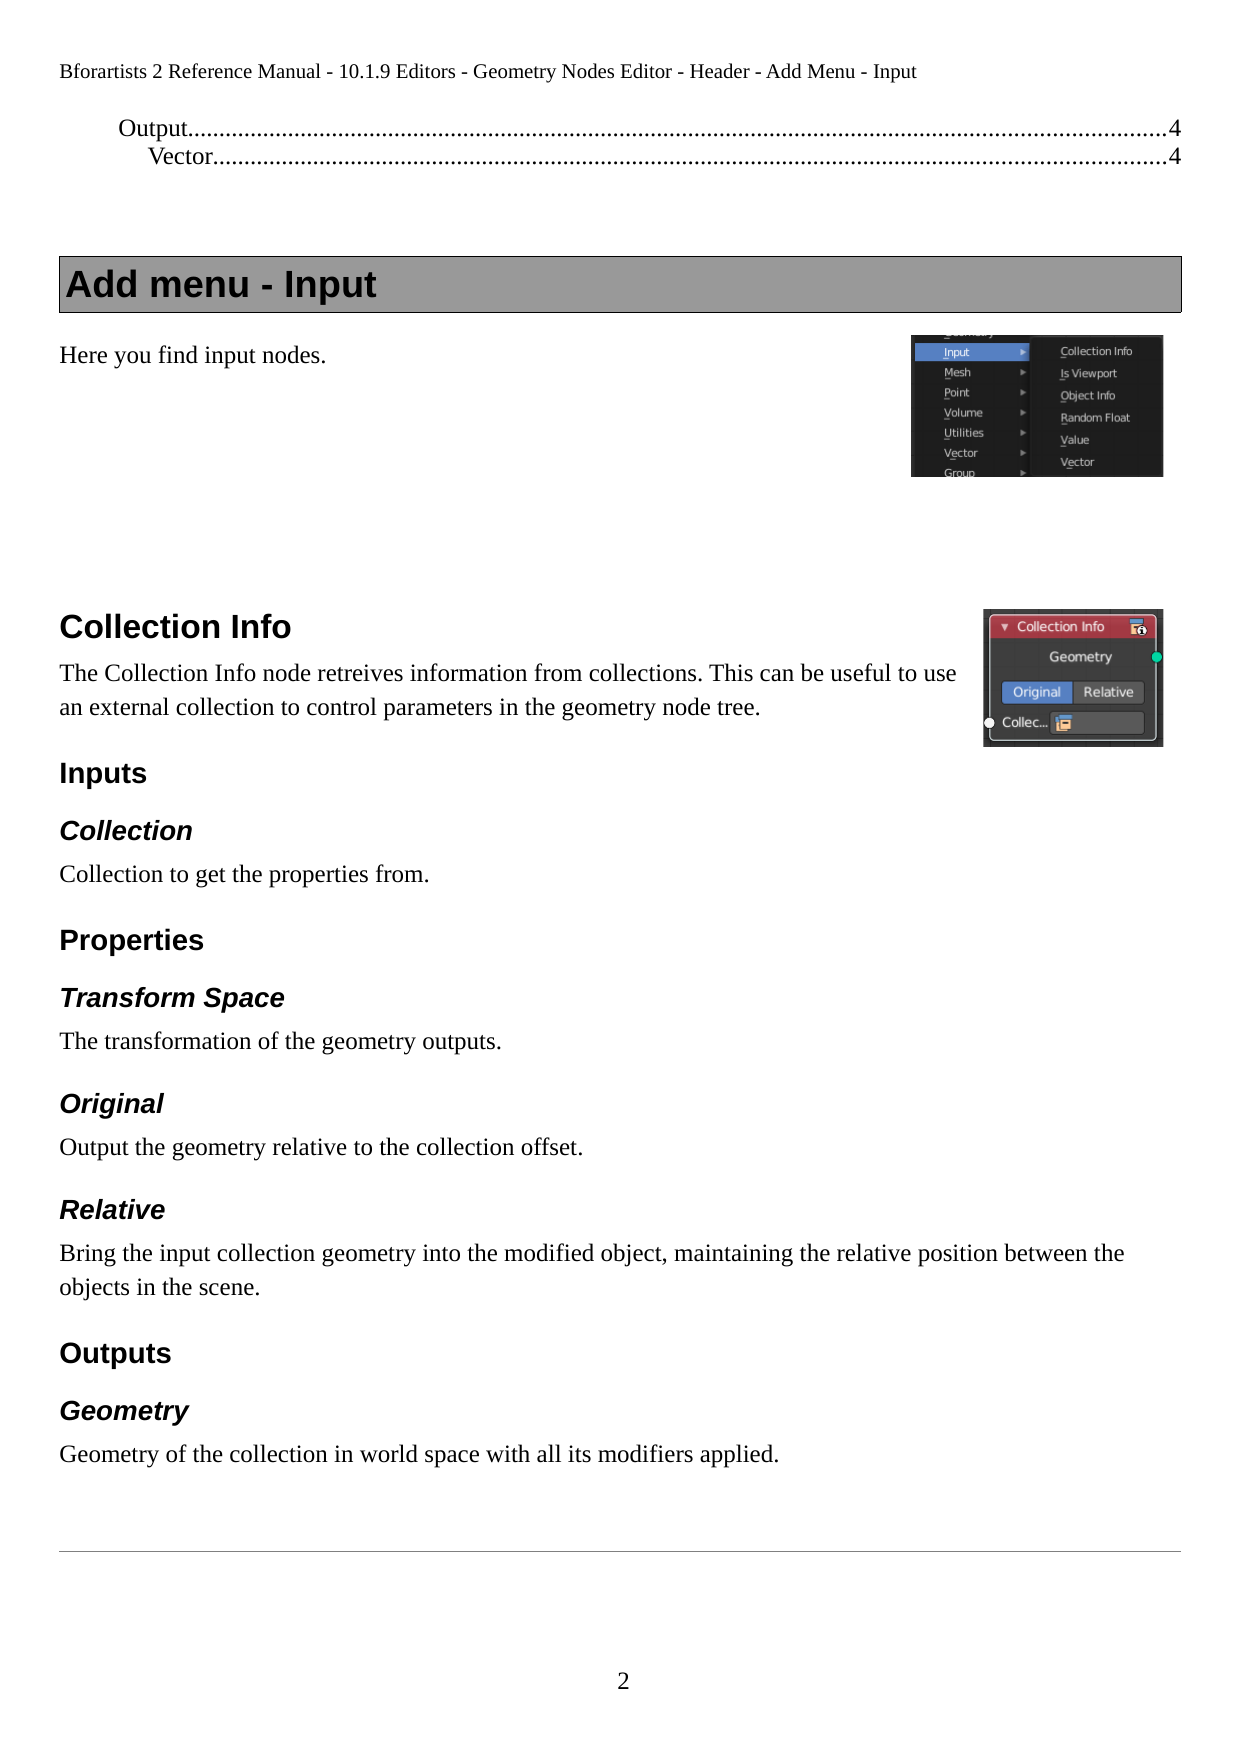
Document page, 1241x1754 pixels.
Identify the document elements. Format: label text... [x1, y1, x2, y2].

subtitle Inputs [59, 756, 1181, 789]
picture [983, 609, 1164, 747]
text Here you find input nodes. [59, 340, 911, 369]
text Collection to get the properties from. [59, 859, 1181, 888]
subtitle Outputs [59, 1336, 1181, 1369]
text The Collection Info node retreives information from collections. This can be useful to use an external collection to control parameters in the geometry node tree. [59, 658, 983, 721]
subtitle Collection Info [59, 607, 1181, 645]
text Vector 4 [147, 141, 1181, 170]
subtitle Original [59, 1087, 1181, 1119]
text Output 4 [118, 113, 1181, 141]
text Geometry of the collection in world space with all its modifiers applied. [59, 1439, 1181, 1468]
text The transformation of the geometry outputs. [59, 1026, 1181, 1054]
text Bring the input collection geometry into the modified object, maintaining the relative position between the objects in the scene. [59, 1238, 1181, 1301]
subtitle Properties [59, 923, 1181, 956]
subtitle Transform Space [59, 981, 1181, 1013]
subtitle Collection [59, 814, 1181, 846]
subtitle Geometry [59, 1394, 1181, 1426]
table_header Add menu - Input [60, 257, 1181, 312]
picture [911, 335, 1164, 477]
subtitle Relative [59, 1193, 1181, 1225]
text Output the geometry relative to the collection offset. [59, 1132, 1181, 1160]
